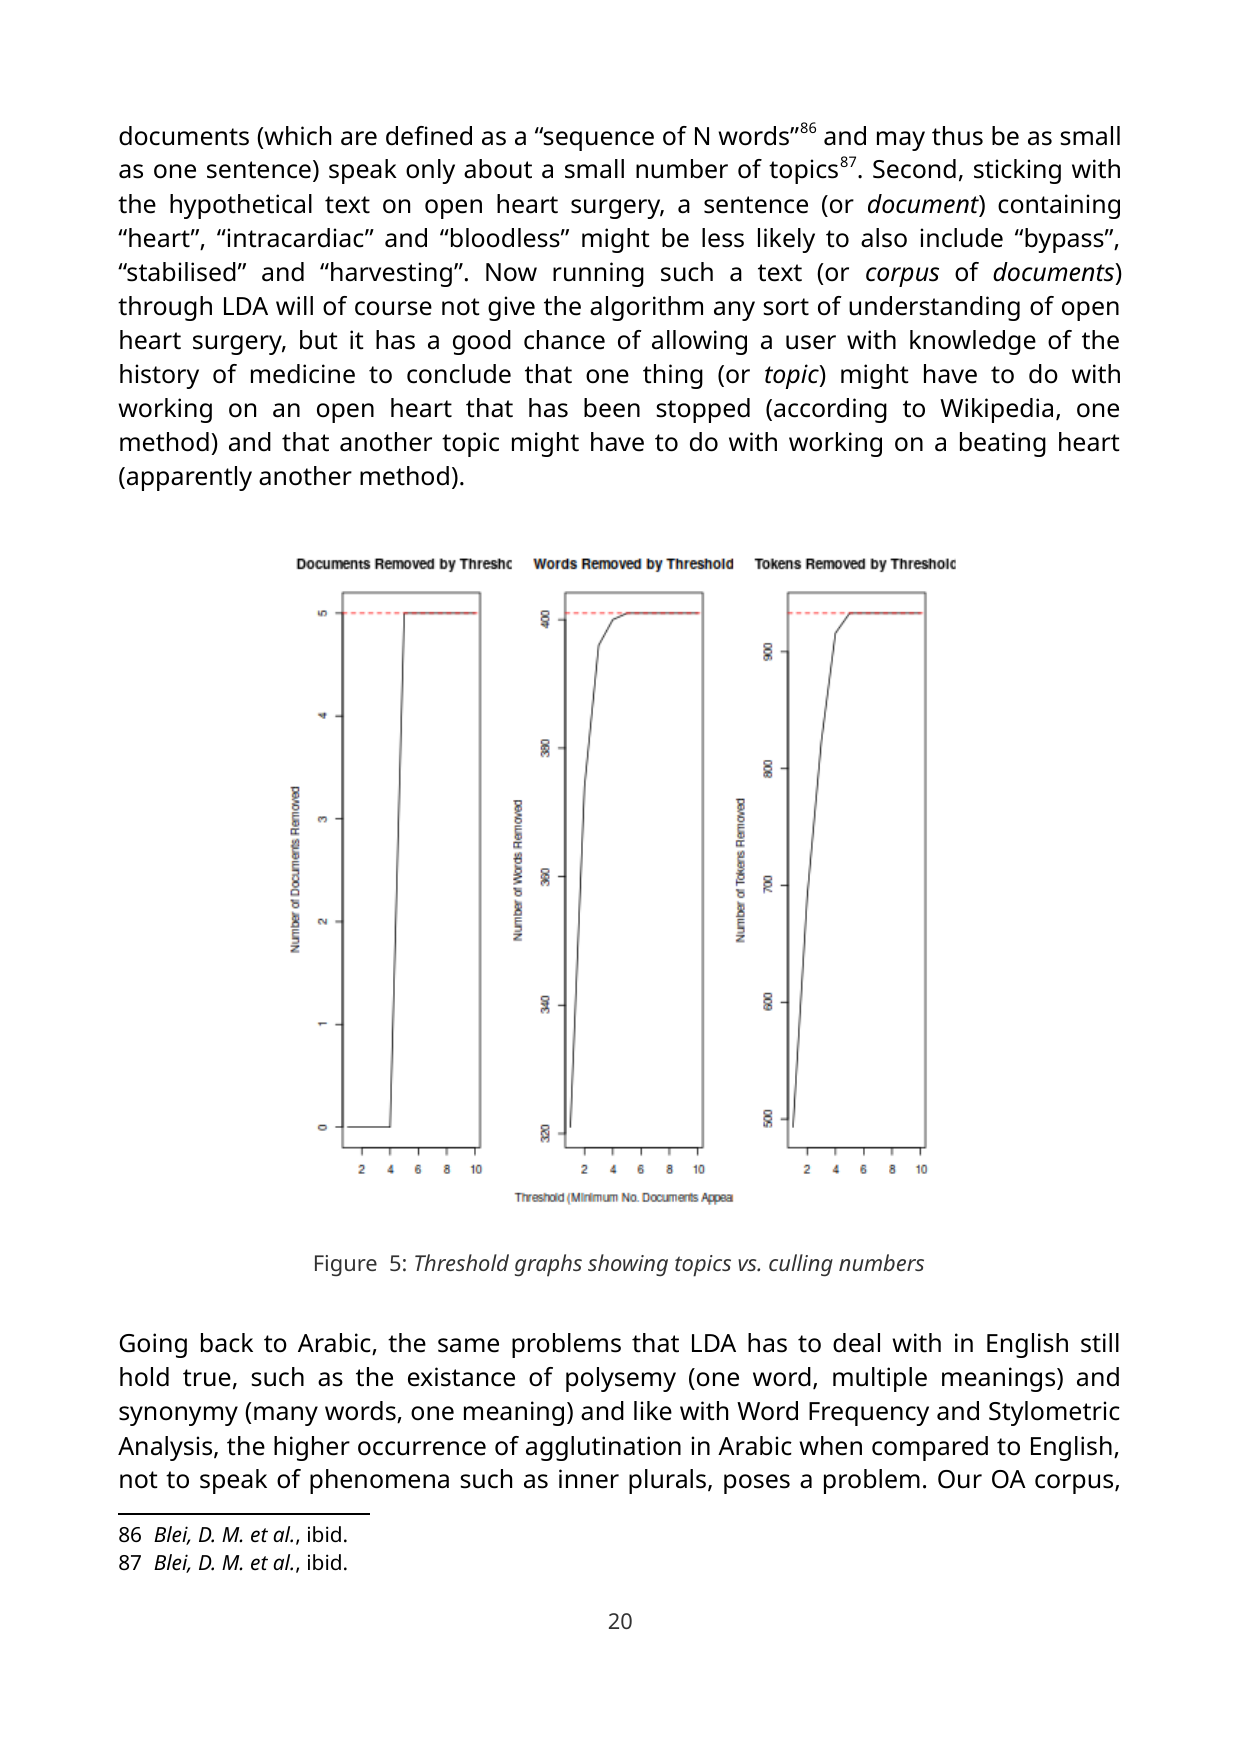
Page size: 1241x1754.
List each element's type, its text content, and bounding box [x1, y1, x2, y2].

picture [259, 507, 982, 1248]
text Going back to Arabic, the same problems that LDA has to deal with in English still hold true, such as the existance of polysemy (one word, multiple meanings) and synonymy (many words, one meaning) and like with Word Frequency and Stylometric Analysis, the higher occurrence of agglutination in Arabic when compared to English, not to speak of phenomena such as inner plurals, poses a problem. Our OA corpus, [118, 1326, 1122, 1496]
text Blei, D. M. et al., ibid. [118, 1548, 1122, 1577]
text Figure 5: Threshold graphs showing topics vs. culling numbers [259, 1248, 981, 1277]
text documents (which are defined as a “sequence of N words” and may thus be as small as one sentence) speak only about a small number of topics. Second, sticking with the hypothetical text on open heart surgery, a sentence (or document) containing “heart”, “intracardiac” and “bloodless” might be less likely to also include “bypass”, “stabilised” and “harvesting”. Now running such a text (or corpus of documents) through LDA will of course not give the algorithm any sort of understanding of open heart surgery, but it has a good chance of allowing a user with knowledge of the history of medicine to conclude that one thing (or topic) might have to do with working on an open heart that has been stopped (according to Wikipedia, one method) and that another topic might have to do with working on a beating heart (apparently another method). [118, 118, 1122, 493]
text Blei, D. M. et al., ibid. [118, 1520, 1122, 1548]
